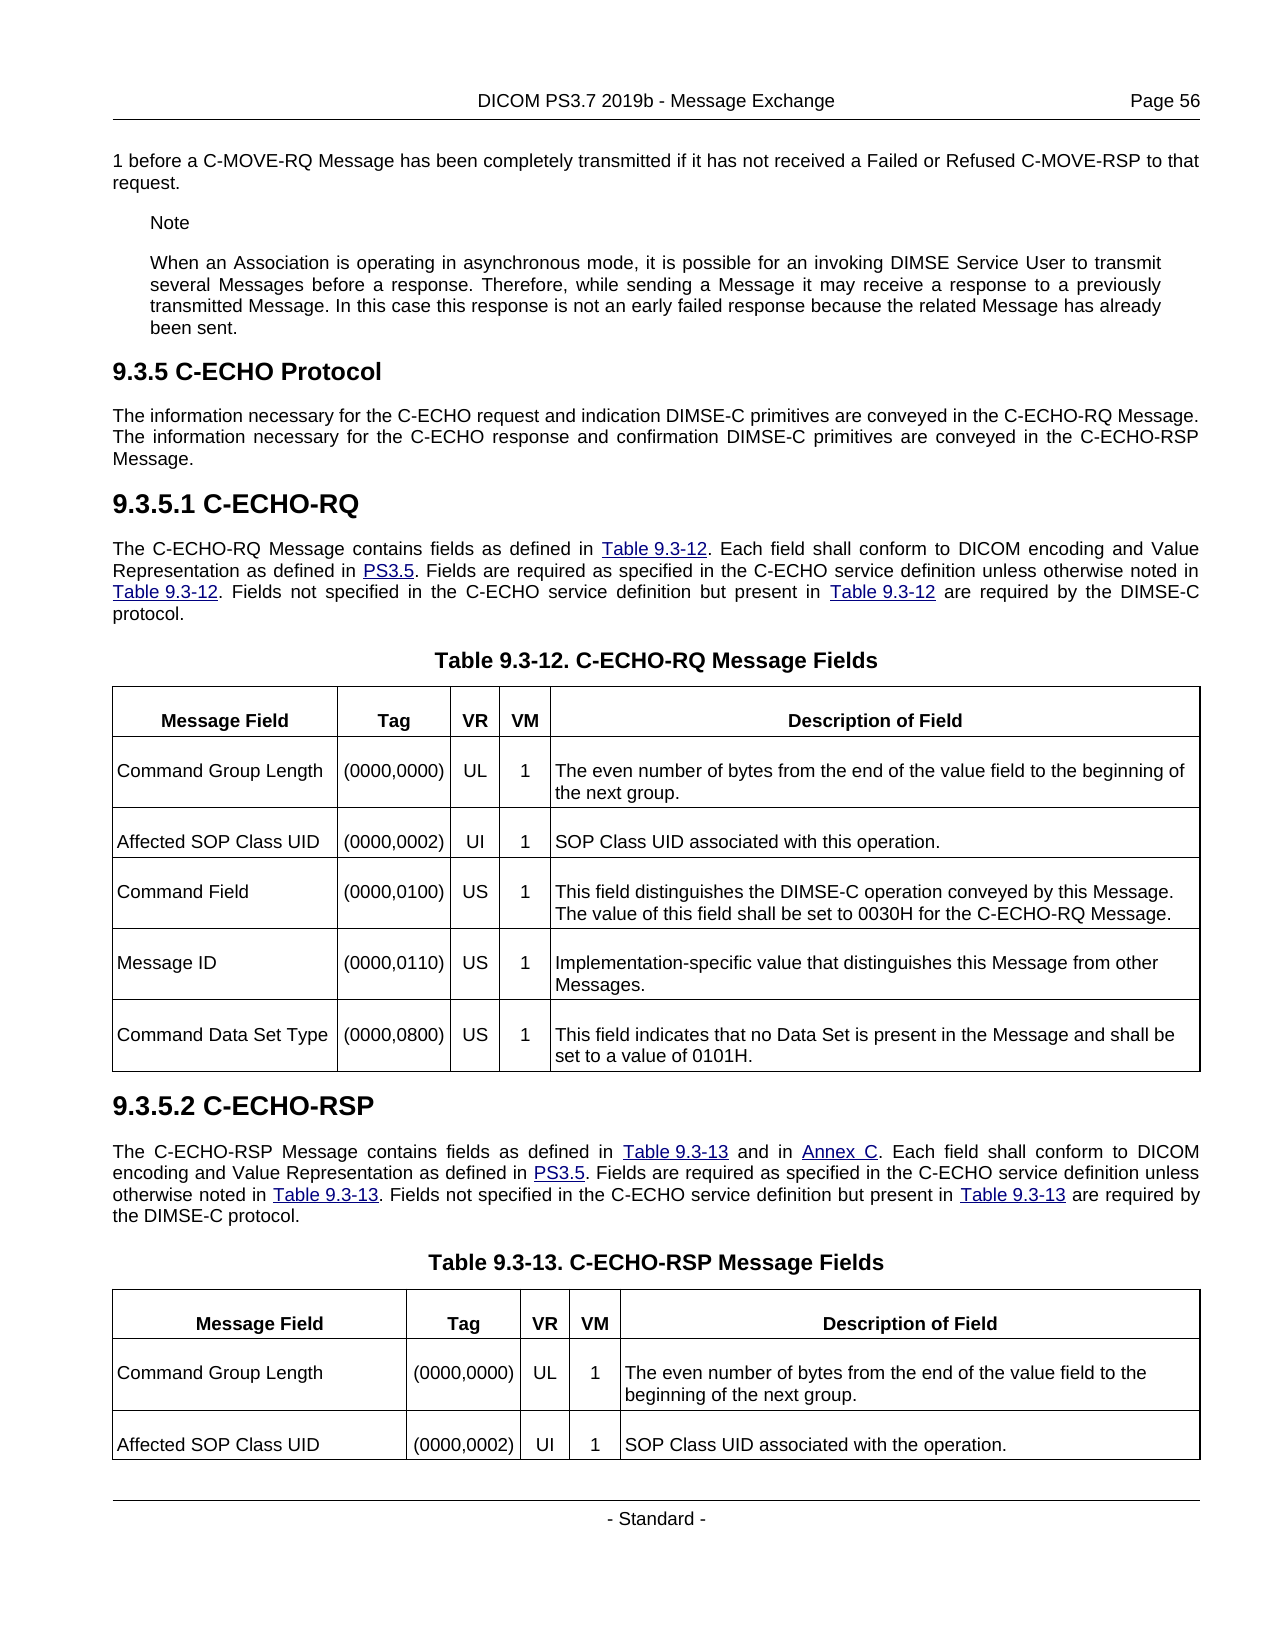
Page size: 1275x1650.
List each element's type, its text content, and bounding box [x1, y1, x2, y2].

table_cell 1 [500, 737, 550, 807]
table_header Description of Field [551, 687, 1199, 736]
table_cell Command Field [113, 858, 337, 928]
table_cell US [451, 929, 499, 999]
table_header Description of Field [621, 1290, 1199, 1338]
table_cell SOP Class UID associated with the operation. [621, 1411, 1199, 1459]
table_cell Implementation-specific value that distinguishes this Message from other Messages. [551, 929, 1199, 999]
table_cell (0000,0800) [338, 1000, 450, 1071]
table_cell (0000,0002) [407, 1411, 520, 1459]
text The information necessary for the C-ECHO request and indication DIMSE-C primitives are conveyed in the C-ECHO-RQ Message. The information necessary for the C-ECHO response and confirmation DIMSE-C primitives are conveyed in the C-ECHO-RSP Message. [112, 405, 1200, 469]
table_header Message Field [113, 687, 337, 736]
table_cell This field indicates that no Data Set is present in the Message and shall be set to a value of 0101H. [551, 1000, 1199, 1071]
text 9.3.5 C-ECHO Protocol [112, 357, 1200, 386]
table_cell SOP Class UID associated with this operation. [551, 808, 1199, 857]
table_cell (0000,0000) [407, 1339, 520, 1409]
text When an Association is operating in asynchronous mode, it is possible for an invoking DIMSE Service User to transmit several Messages before a response. Therefore, while sending a Message it may receive a response to a previously transmitted Message. In this case this response is not an early failed response because the related Message has already been sent. [150, 252, 1162, 338]
table_cell Affected SOP Class UID [113, 1411, 406, 1459]
table_cell UI [521, 1411, 569, 1459]
text The C-ECHO-RQ Message contains fields as defined in Table 9.3-12. Each field shall conform to DICOM encoding and Value Representation as defined in PS3.5. Fields are required as specified in the C-ECHO service definition unless otherwise noted in Table 9.3-12. Fields not specified in the C-ECHO service definition but present in Table 9.3-12 are required by the DIMSE-C protocol. [112, 538, 1200, 624]
table_cell 1 [500, 858, 550, 928]
table_header VM [500, 687, 550, 736]
table_cell (0000,0002) [338, 808, 450, 857]
table_cell This field distinguishes the DIMSE-C operation conveyed by this Message. The value of this field shall be set to 0030H for the C-ECHO-RQ Message. [551, 858, 1199, 928]
text 9.3.5.1 C-ECHO-RQ [112, 488, 1200, 519]
table_cell US [451, 1000, 499, 1071]
table_cell UL [521, 1339, 569, 1409]
table_cell (0000,0100) [338, 858, 450, 928]
table_cell (0000,0110) [338, 929, 450, 999]
table_cell Command Group Length [113, 1339, 406, 1409]
table_cell 1 [500, 1000, 550, 1071]
table_cell Command Data Set Type [113, 1000, 337, 1071]
table_header VR [521, 1290, 569, 1338]
table_cell The even number of bytes from the end of the value field to the beginning of the next group. [621, 1339, 1199, 1409]
text Table 9.3-12. C-ECHO-RQ Message Fields [112, 647, 1200, 673]
table_cell 1 [570, 1339, 620, 1409]
table_cell Affected SOP Class UID [113, 808, 337, 857]
table_cell US [451, 858, 499, 928]
table_header Tag [338, 687, 450, 736]
table_header VR [451, 687, 499, 736]
table_cell Command Group Length [113, 737, 337, 807]
table_cell Message ID [113, 929, 337, 999]
text The C-ECHO-RSP Message contains fields as defined in Table 9.3-13 and in Annex C. Each field shall conform to DICOM encoding and Value Representation as defined in PS3.5. Fields are required as specified in the C-ECHO service definition unless otherwise noted in Table 9.3-13. Fields not specified in the C-ECHO service definition but present in Table 9.3-13 are required by the DIMSE-C protocol. [112, 1140, 1200, 1227]
table_cell 1 [570, 1411, 620, 1459]
text 1 before a C-MOVE-RQ Message has been completely transmitted if it has not received a Failed or Refused C-MOVE-RSP to that request. [112, 150, 1200, 193]
table_cell (0000,0000) [338, 737, 450, 807]
table_cell 1 [500, 808, 550, 857]
table_header Tag [407, 1290, 520, 1338]
table_cell UL [451, 737, 499, 807]
table_cell 1 [500, 929, 550, 999]
table_header VM [570, 1290, 620, 1338]
table_cell The even number of bytes from the end of the value field to the beginning of the next group. [551, 737, 1199, 807]
table_header Message Field [113, 1290, 406, 1338]
text Table 9.3-13. C-ECHO-RSP Message Fields [112, 1249, 1200, 1275]
text 9.3.5.2 C-ECHO-RSP [112, 1090, 1200, 1122]
table_cell UI [451, 808, 499, 857]
text Note [150, 212, 1162, 233]
